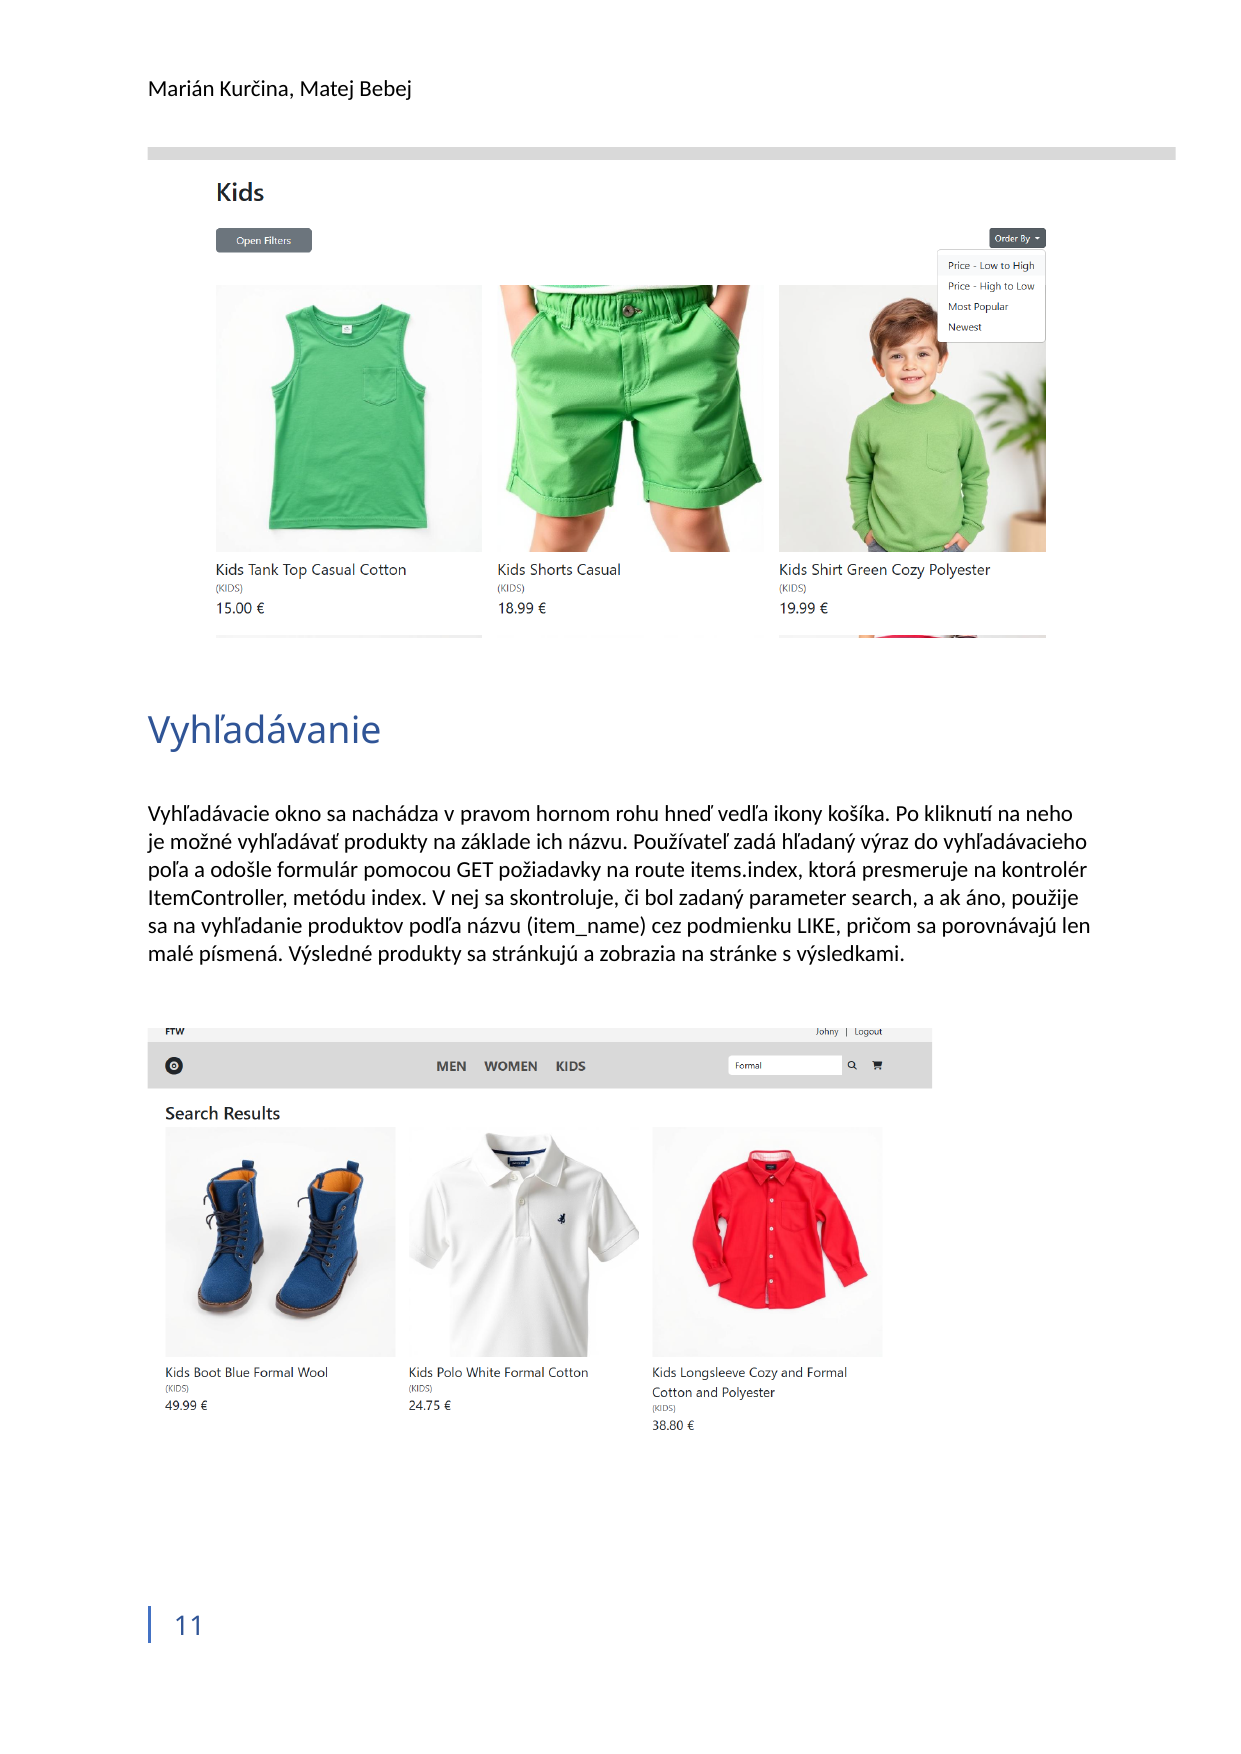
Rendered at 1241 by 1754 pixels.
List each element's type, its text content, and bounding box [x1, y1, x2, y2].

subtitle Vyhľadávanie [148, 703, 1093, 754]
text Vyhľadávacie okno sa nachádza v pravom hornom rohu hneď vedľa ikony košíka. Po kliknutí na neho je možné vyhľadávať produkty na základe ich názvu. Používateľ zadá hľadaný výraz do vyhľadávacieho poľa a odošle formulár pomocou GET požiadavky na route items.index, ktorá presmeruje na kontrolér ItemController, metódu index. V nej sa skontroluje, či bol zadaný parameter search, a ak áno, použije sa na vyhľadanie produktov podľa názvu (item_name) cez podmienku LIKE, pričom sa porovnávajú len malé písmená. Výsledné produkty sa stránkujú a zobrazia na stránke s výsledkami. [148, 799, 1093, 967]
